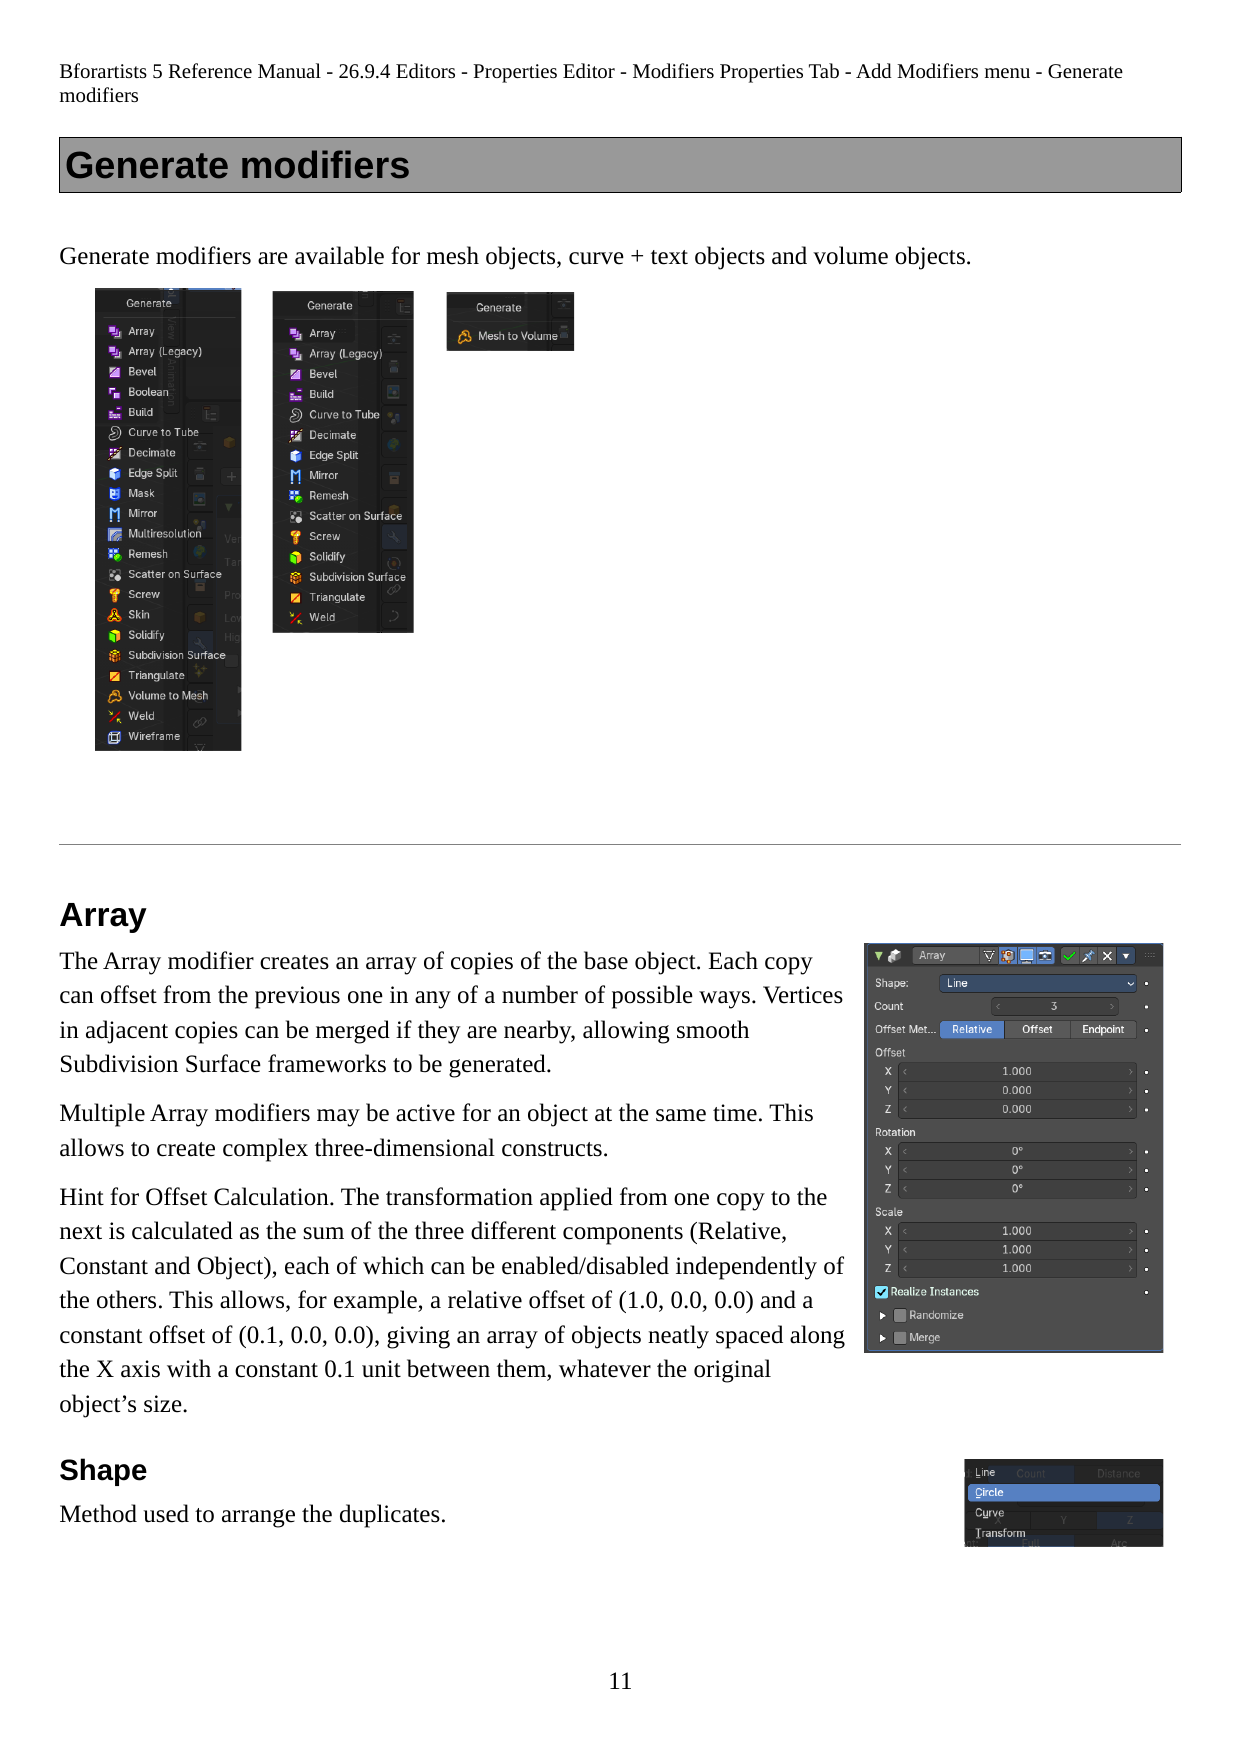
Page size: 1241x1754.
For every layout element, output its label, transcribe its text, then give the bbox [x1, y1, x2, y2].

text The Array modifier creates an array of copies of the base object. Each copy can offset from the previous one in any of a number of possible ways. Vertices in adjacent copies can be merged if they are nearby, allowing smooth Subdivision Surface frameworks to be generated. [59, 946, 864, 1078]
picture [95, 288, 242, 751]
picture [446, 292, 575, 351]
table_header Generate modifiers [60, 138, 1181, 192]
text Method used to arrange the duplicates. [59, 1499, 964, 1527]
picture [864, 943, 1164, 1353]
text Generate modifiers are available for mesh objects, curve + text objects and volume objects. [59, 241, 1181, 270]
subtitle Shape [59, 1452, 1181, 1486]
picture [964, 1459, 1164, 1547]
subtitle Array [59, 895, 1181, 933]
text Multiple Array modifiers may be active for an object at the same time. This allows to create complex three-dimensional constructs. [59, 1098, 864, 1162]
text Hint for Offset Calculation. The transformation applied from one copy to the next is calculated as the sum of the three different components (Relative, Constant and Object), each of which can be enabled/disabled independently of the others. This allows, for example, a relative offset of (1.0, 0.0, 0.0) and a constant offset of (0.1, 0.0, 0.0), giving an array of objects neatly spaced along the X axis with a constant 0.1 unit between them, whatever the original object’s size. [59, 1182, 1181, 1418]
picture [272, 291, 414, 633]
